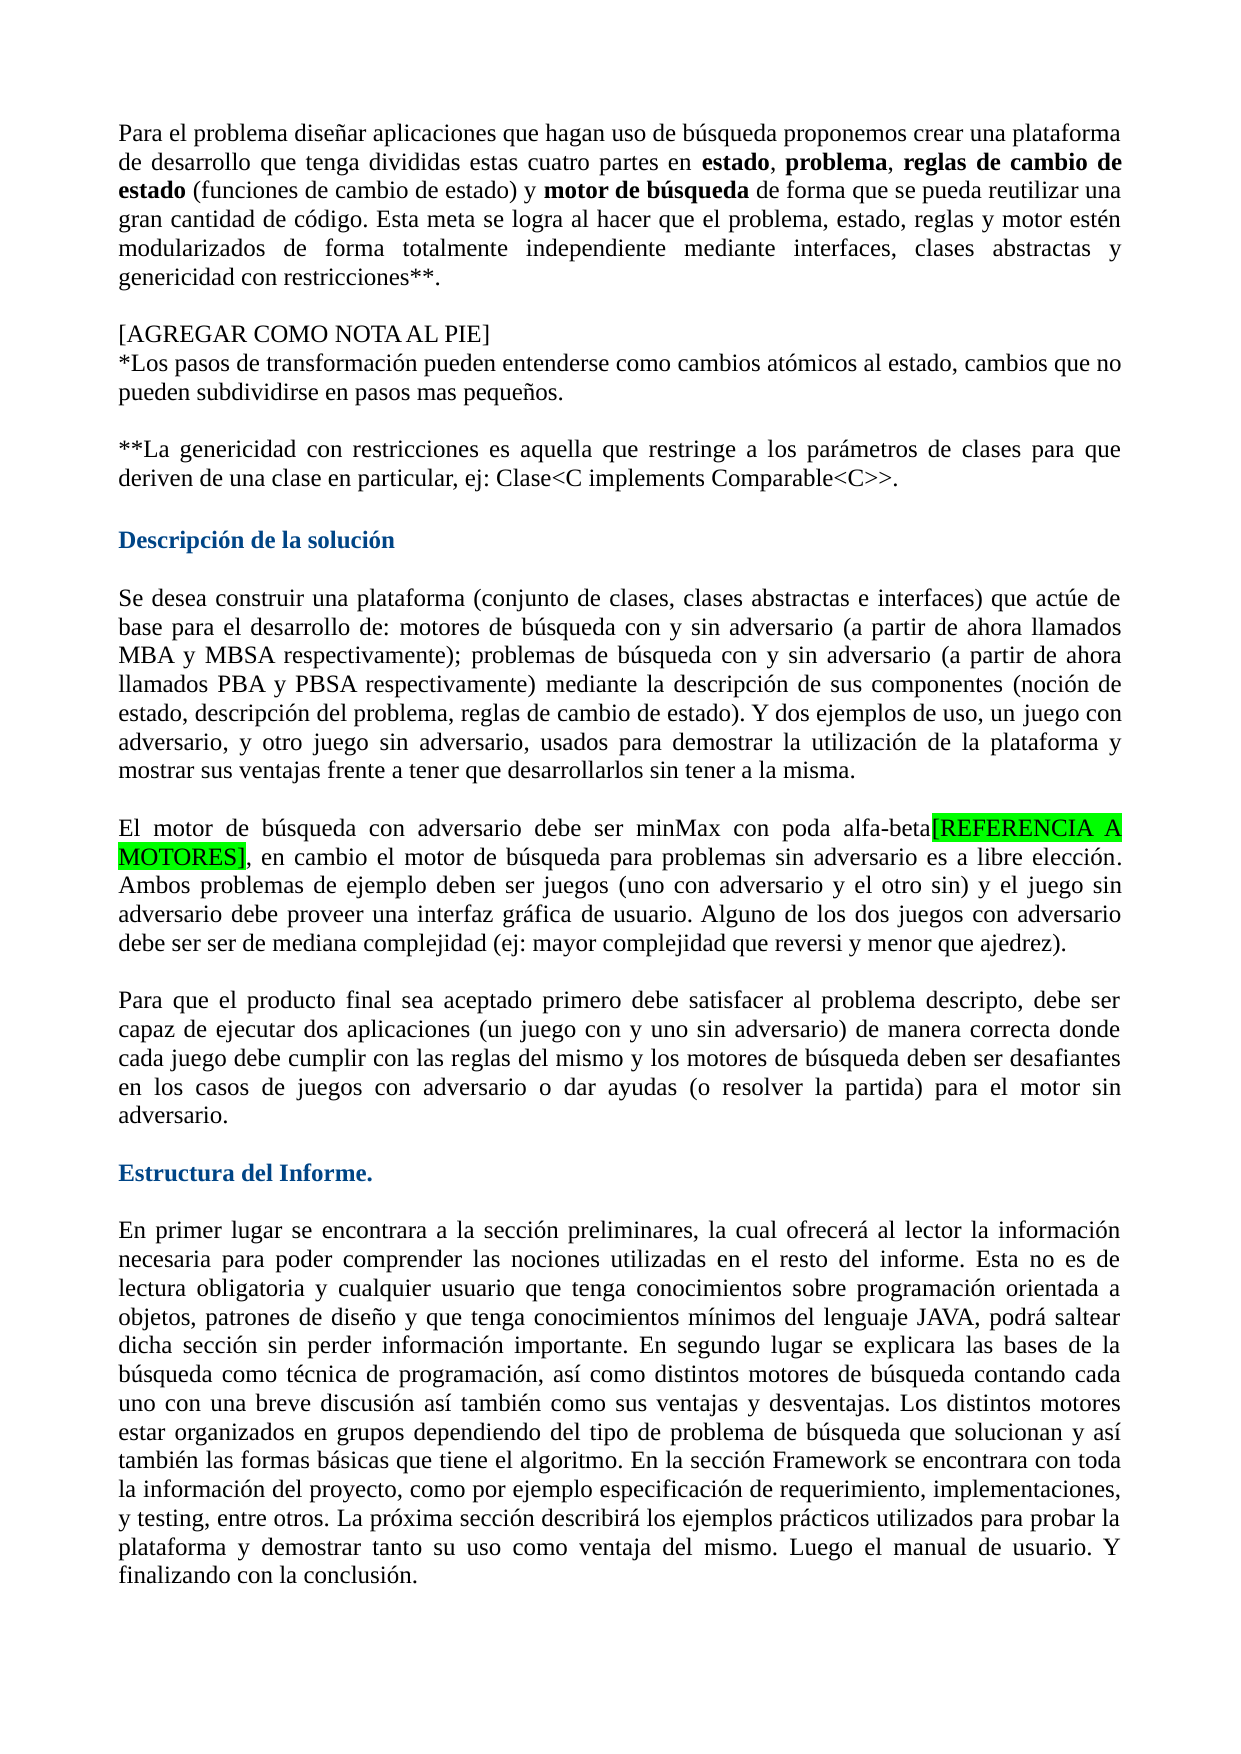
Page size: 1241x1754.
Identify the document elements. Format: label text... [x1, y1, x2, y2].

text En primer lugar se encontrara a la sección preliminares, la cual ofrecerá al lector la información necesaria para poder comprender las nociones utilizadas en el resto del informe. Esta no es de lectura obligatoria y cualquier usuario que tenga conocimientos sobre programación orientada a objetos, patrones de diseño y que tenga conocimientos mínimos del lenguaje JAVA, podrá saltear dicha sección sin perder información importante. En segundo lugar se explicara las bases de la búsqueda como técnica de programación, así como distintos motores de búsqueda contando cada uno con una breve discusión así también como sus ventajas y desventajas. Los distintos motores estar organizados en grupos dependiendo del tipo de problema de búsqueda que solucionan y así también las formas básicas que tiene el algoritmo. En la sección Framework se encontrara con toda la información del proyecto, como por ejemplo especificación de requerimiento, implementaciones, y testing, entre otros. La próxima sección describirá los ejemplos prácticos utilizados para probar la plataforma y demostrar tanto su uso como ventaja del mismo. Luego el manual de usuario. Y finalizando con la conclusión. [118, 1187, 1122, 1589]
text **La genericidad con restricciones es aquella que restringe a los parámetros de clases para que deriven de una clase en particular, ej: Clase<C implements Comparable<C>>. [118, 434, 1122, 492]
text Se desea construir una plataforma (conjunto de clases, clases abstractas e interfaces) que actúe de base para el desarrollo de: motores de búsqueda con y sin adversario (a partir de ahora llamados MBA y MBSA respectivamente); problemas de búsqueda con y sin adversario (a partir de ahora llamados PBA y PBSA respectivamente) mediante la descripción de sus componentes (noción de estado, descripción del problema, reglas de cambio de estado). Y dos ejemplos de uso, un juego con adversario, y otro juego sin adversario, usados para demostrar la utilización de la plataforma y mostrar sus ventajas frente a tener que desarrollarlos sin tener a la misma. [118, 583, 1122, 784]
text Descripción de la solución [118, 525, 1122, 554]
text *Los pasos de transformación pueden entenderse como cambios atómicos al estado, cambios que no pueden subdividirse en pasos mas pequeños. [118, 348, 1122, 406]
text Estructura del Informe. [118, 1129, 1122, 1187]
text Para el problema diseñar aplicaciones que hagan uso de búsqueda proponemos crear una plataforma de desarrollo que tenga divididas estas cuatro partes en estado, problema, reglas de cambio de estado (funciones de cambio de estado) y motor de búsqueda de forma que se pueda reutilizar una gran cantidad de código. Esta meta se logra al hacer que el problema, estado, reglas y motor estén modularizados de forma totalmente independiente mediante interfaces, clases abstractas y genericidad con restricciones**. [118, 118, 1122, 291]
text El motor de búsqueda con adversario debe ser minMax con poda alfa-beta[REFERENCIA A MOTORES], en cambio el motor de búsqueda para problemas sin adversario es a libre elección. Ambos problemas de ejemplo deben ser juegos (uno con adversario y el otro sin) y el juego sin adversario debe proveer una interfaz gráfica de usuario. Alguno de los dos juegos con adversario debe ser ser de mediana complejidad (ej: mayor complejidad que reversi y menor que ajedrez). [118, 813, 1122, 957]
text Para que el producto final sea aceptado primero debe satisfacer al problema descripto, debe ser capaz de ejecutar dos aplicaciones (un juego con y uno sin adversario) de manera correcta donde cada juego debe cumplir con las reglas del mismo y los motores de búsqueda deben ser desafiantes en los casos de juegos con adversario o dar ayudas (o resolver la partida) para el motor sin adversario. [118, 985, 1122, 1129]
text [AGREGAR COMO NOTA AL PIE] [118, 319, 1122, 348]
